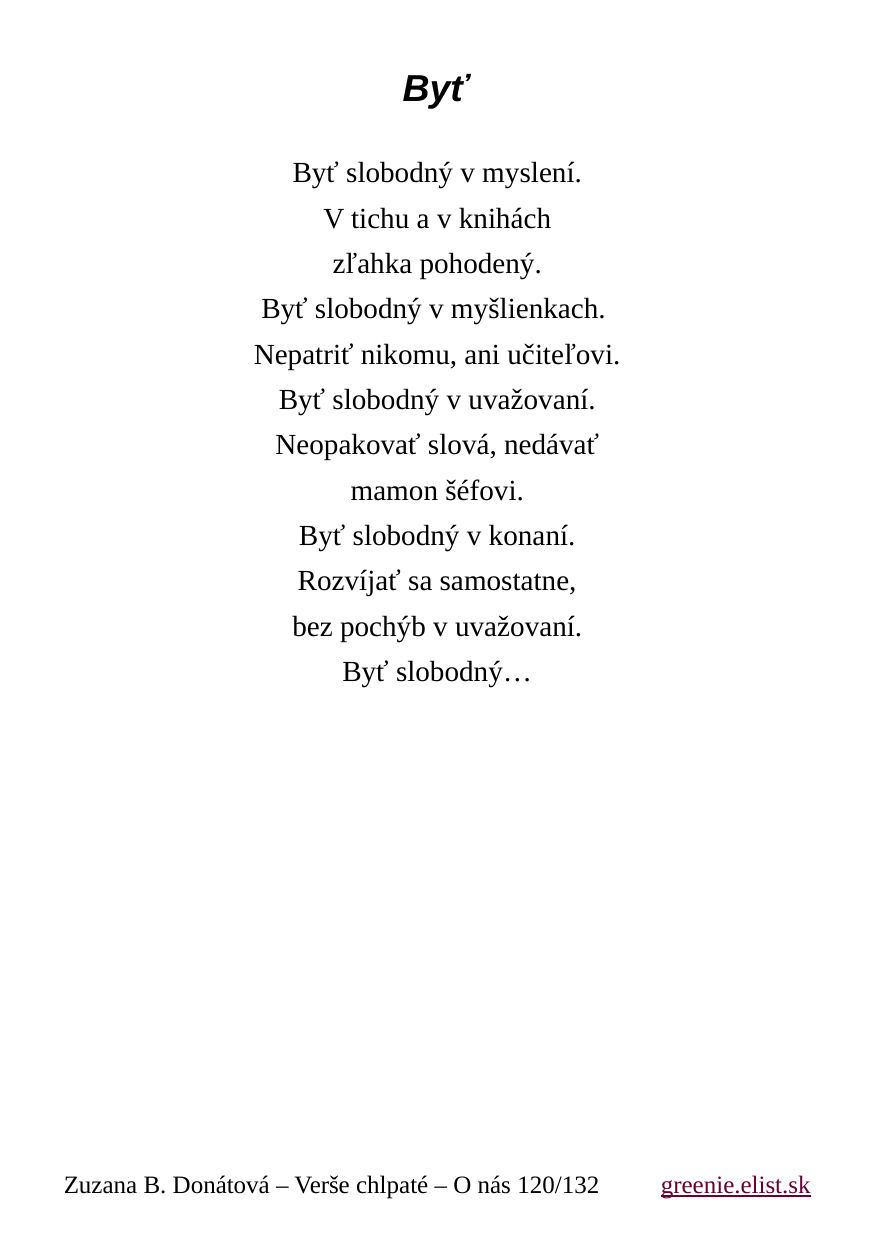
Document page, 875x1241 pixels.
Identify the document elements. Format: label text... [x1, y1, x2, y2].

text Byť slobodný v myslení. [41, 156, 833, 189]
text Rozvíjať sa samostatne, [41, 563, 833, 597]
text V tichu a v knihách [41, 201, 833, 234]
text bez pochýb v uvažovaní. [41, 609, 833, 642]
text Byť slobodný v konaní. [41, 518, 833, 552]
text Nepatriť nikomu, ani učiteľovi. [41, 337, 833, 370]
text Neopakovať slová, nedávať [41, 427, 833, 461]
subtitle Byť [41, 66, 833, 109]
text Byť slobodný v myšlienkach. [41, 292, 833, 325]
text mamon šéfovi. [41, 473, 833, 506]
text Byť slobodný v uvažovaní. [41, 382, 833, 416]
text zľahka pohodený. [41, 246, 833, 280]
text Byť slobodný… [41, 654, 833, 688]
